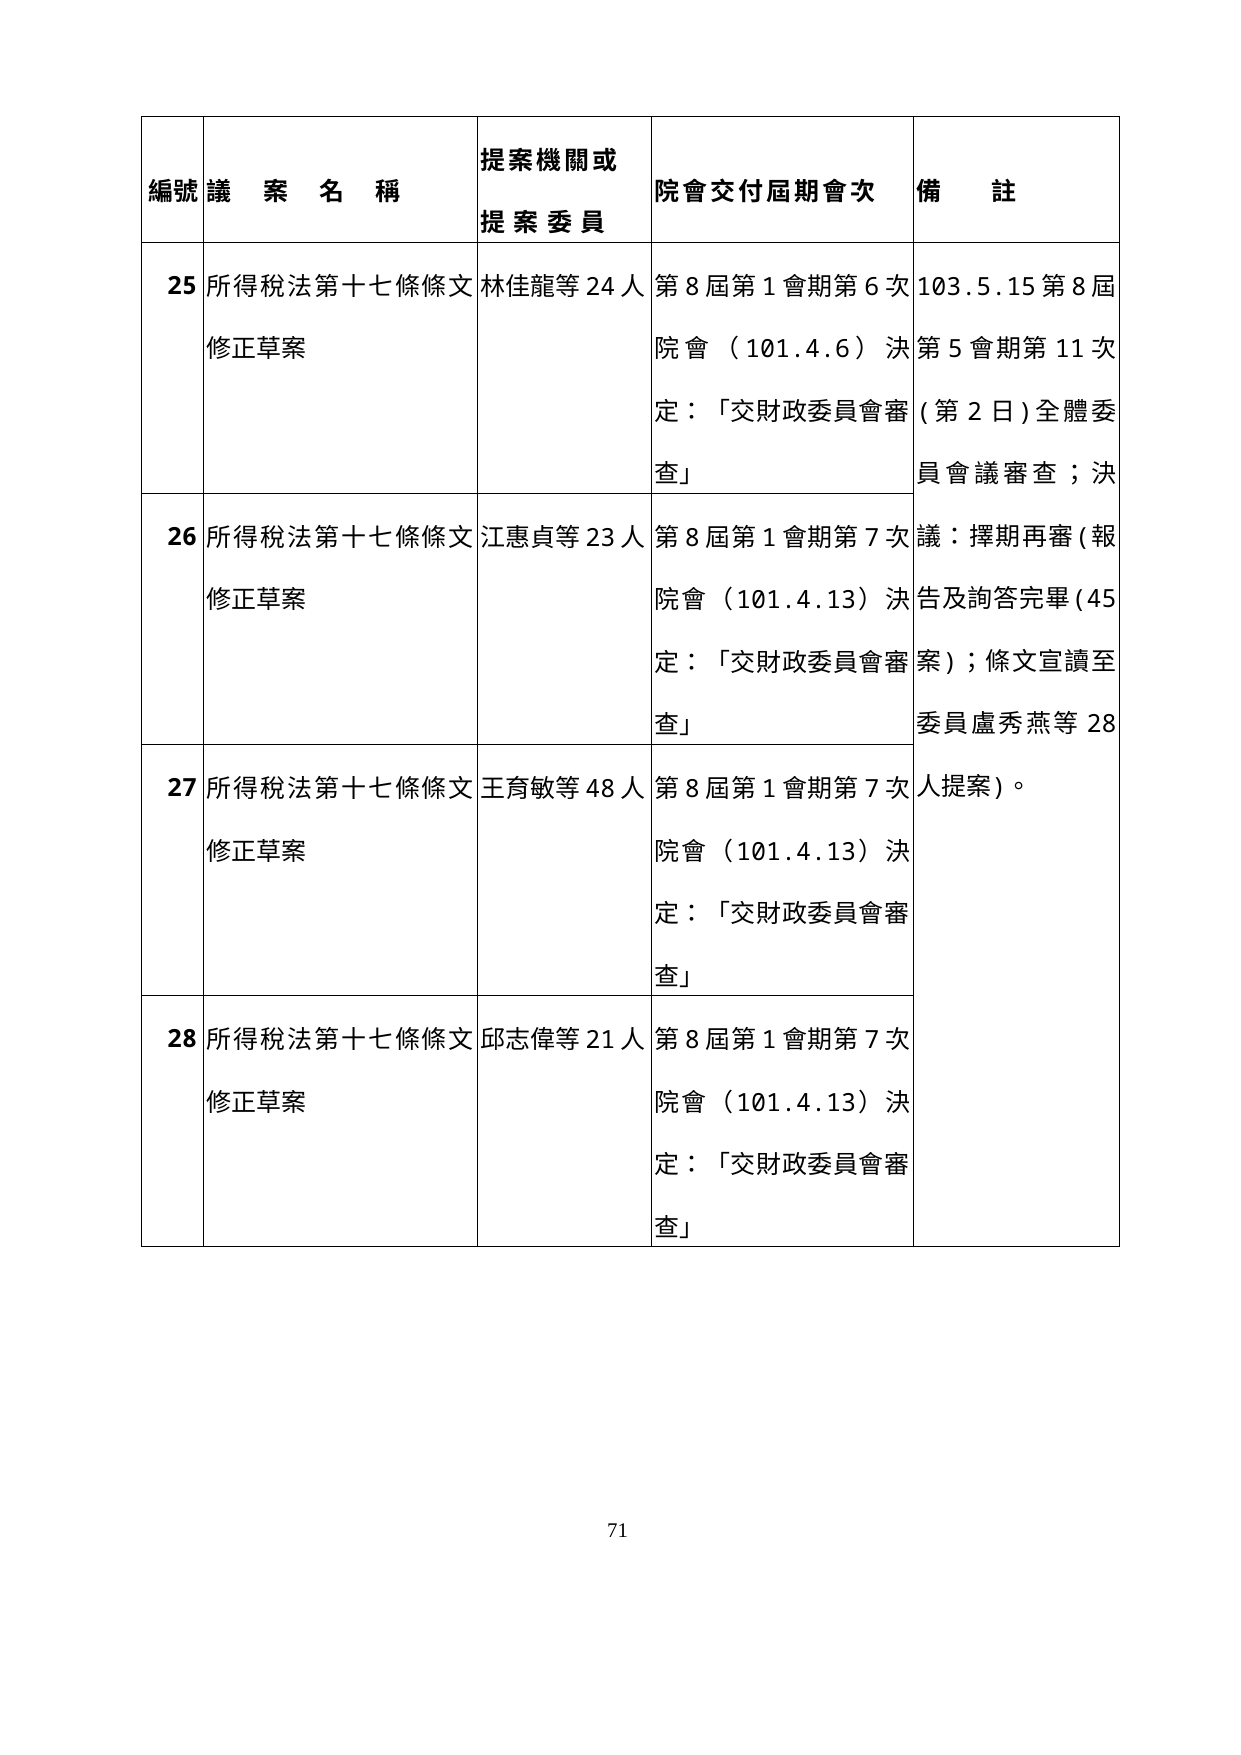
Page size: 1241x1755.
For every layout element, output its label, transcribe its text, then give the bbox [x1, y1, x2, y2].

table_cell 第8屆第1會期第7次院會（101.4.13）決定：「交財政委員會審查」 [652, 494, 913, 744]
table_cell 第8屆第1會期第7次院會（101.4.13）決定：「交財政委員會審查」 [652, 996, 913, 1246]
table_cell 103.5.15第8屆第5會期第11次(第2日)全體委員會議審查；決議：擇期再審(報告及詢答完畢(45案)；條文宣讀至委員盧秀燕等28人提案)。 [914, 243, 1119, 1246]
table_cell [142, 243, 203, 493]
table_cell 林佳龍等24人 [478, 243, 651, 493]
table_header 院會交付屆期會次 [652, 117, 913, 242]
table_header 備 註 [914, 117, 1119, 242]
table_cell 第8屆第1會期第7次院會（101.4.13）決定：「交財政委員會審查」 [652, 745, 913, 995]
table_cell 所得稅法第十七條條文修正草案 [204, 745, 477, 995]
table_cell 王育敏等48人 [478, 745, 651, 995]
table_cell 江惠貞等23人 [478, 494, 651, 744]
table_header 編號 [142, 117, 203, 242]
table_cell [142, 996, 203, 1246]
table_cell 所得稅法第十七條條文修正草案 [204, 243, 477, 493]
table_cell 邱志偉等21人 [478, 996, 651, 1246]
table_cell 所得稅法第十七條條文修正草案 [204, 494, 477, 744]
table_cell [142, 745, 203, 995]
table_header 議 案 名 稱 [204, 117, 477, 242]
table_cell 第8屆第1會期第6次院會（101.4.6）決定：「交財政委員會審查」 [652, 243, 913, 493]
table_cell 所得稅法第十七條條文修正草案 [204, 996, 477, 1246]
table_cell [142, 494, 203, 744]
table_header 提案機關或 提案委員 [478, 117, 651, 242]
